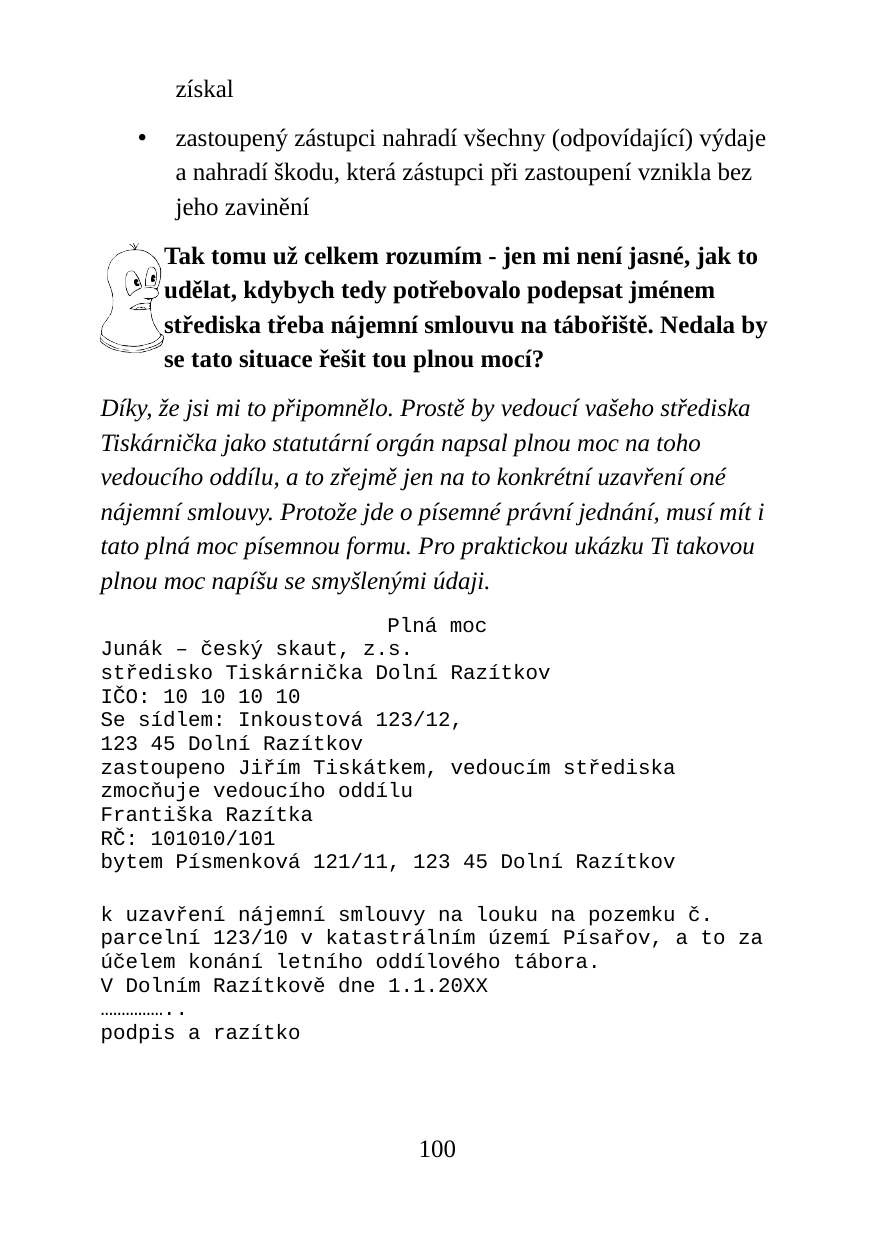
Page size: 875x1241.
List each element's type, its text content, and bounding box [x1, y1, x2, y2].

text středisko Tiskárnička Dolní Razítkov [100, 662, 774, 686]
text k uzavření nájemní smlouvy na louku na pozemku č. parcelní 123/10 v katastrálním území Písařov, a to za účelem konání letního oddílového tábora. [100, 904, 774, 974]
text Tak tomu už celkem rozumím - jen mi není jasné, jak to udělat, kdybych tedy potřebovalo podepsat jménem střediska třeba nájemní smlouvu na tábořiště. Nedala by se tato situace řešit tou plnou mocí? [100, 241, 774, 373]
text V Dolním Razítkově dne 1.1.20XX [100, 974, 774, 998]
text Františka Razítka [100, 804, 774, 828]
text bytem Písmenková 121/11, 123 45 Dolní Razítkov [100, 851, 774, 875]
text IČO: 10 10 10 10 [100, 686, 774, 709]
text Junák – český skaut, z.s. [100, 638, 774, 662]
text RČ: 101010/101 [100, 828, 774, 851]
text zastoupeno Jiřím Tiskátkem, vedoucím střediska [100, 757, 774, 780]
text Plná moc [100, 615, 774, 638]
text zmocňuje vedoucího oddílu [100, 780, 774, 804]
list zastoupený zástupci nahradí všechny (odpovídající) výdaje a nahradí škodu, která zástupci při zastoupení vznikla bez jeho zavinění [138, 123, 774, 221]
text 123 45 Dolní Razítkov [100, 733, 774, 757]
text Se sídlem: Inkoustová 123/12, [100, 709, 774, 733]
list získal [138, 74, 774, 102]
text podpis a razítko [100, 1022, 774, 1046]
text …………….. [100, 998, 774, 1022]
text Díky, že jsi mi to připomnělo. Prostě by vedoucí vašeho střediska Tiskárnička jako statutární orgán napsal plnou moc na toho vedoucího oddílu, a to zřejmě jen na to konkrétní uzavření oné nájemní smlouvy. Protože jde o písemné právní jednání, musí mít i tato plná moc písemnou formu. Pro praktickou ukázku Ti takovou plnou moc napíšu se smyšlenými údaji. [100, 393, 774, 594]
